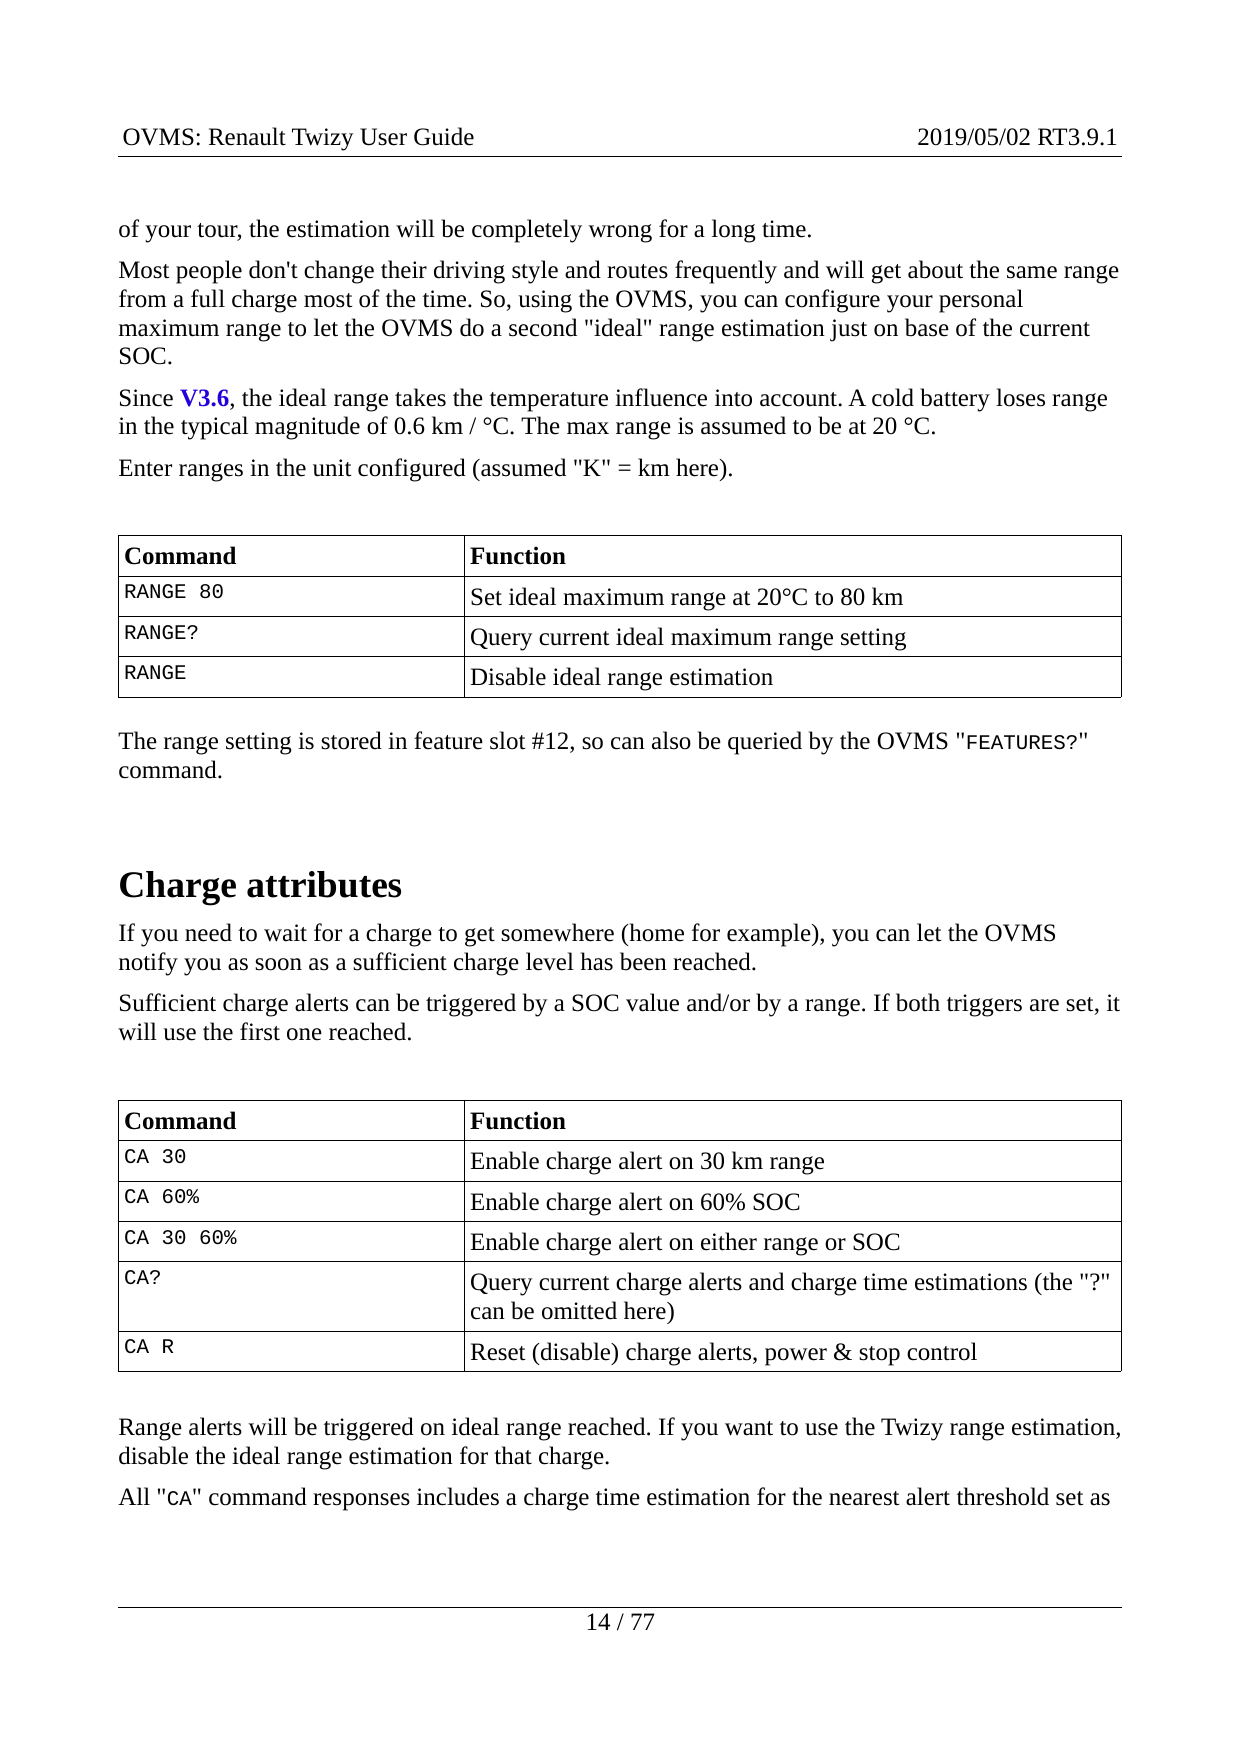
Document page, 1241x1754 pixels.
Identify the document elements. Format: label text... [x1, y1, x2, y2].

text All "CA" command responses includes a charge time estimation for the nearest alert threshold set as [118, 1482, 1122, 1512]
table_header Function [465, 1101, 1121, 1140]
table_cell RANGE? [119, 617, 464, 656]
table_cell Enable charge alert on 30 km range [465, 1141, 1121, 1181]
table_cell Disable ideal range estimation [465, 657, 1121, 697]
table_cell Reset (disable) charge alerts, power & stop control [465, 1332, 1121, 1371]
text Sufficient charge alerts can be triggered by a SOC value and/or by a range. If both triggers are set, it will use the first one reached. [118, 988, 1122, 1046]
text of your tour, the estimation will be completely wrong for a long time. [118, 214, 1122, 243]
table_cell CA R [119, 1332, 464, 1371]
table_cell CA 30 60% [119, 1222, 464, 1261]
table_cell CA 30 [119, 1141, 464, 1181]
text The range setting is stored in feature slot #12, so can also be queried by the OVMS "FEATURES?" command. [118, 726, 1122, 784]
text If you need to wait for a charge to get somewhere (home for example), you can let the OVMS notify you as soon as a sufficient charge level has been reached. [118, 918, 1122, 976]
table_cell Set ideal maximum range at 20°C to 80 km [465, 577, 1121, 616]
subtitle Charge attributes [118, 863, 1122, 906]
table_header Command [119, 536, 464, 576]
table_cell RANGE [119, 657, 464, 697]
table_cell CA 60% [119, 1182, 464, 1221]
table_header Function [465, 536, 1121, 576]
text Since V3.6, the ideal range takes the temperature influence into account. A cold battery loses range in the typical magnitude of 0.6 km / °C. The max range is assumed to be at 20 °C. [118, 383, 1122, 440]
table_cell CA? [119, 1262, 464, 1331]
table_cell Enable charge alert on 60% SOC [465, 1182, 1121, 1221]
table_cell RANGE 80 [119, 577, 464, 616]
table_cell Query current charge alerts and charge time estimations (the "?" can be omitted here) [465, 1262, 1121, 1331]
table_header Command [119, 1101, 464, 1140]
text Enter ranges in the unit configured (assumed "K" = km here). [118, 453, 1122, 481]
text Range alerts will be triggered on ideal range reached. If you want to use the Twizy range estimation, disable the ideal range estimation for that charge. [118, 1412, 1122, 1470]
table_cell Enable charge alert on either range or SOC [465, 1222, 1121, 1261]
table_cell Query current ideal maximum range setting [465, 617, 1121, 656]
text Most people don't change their driving style and routes frequently and will get about the same range from a full charge most of the time. So, using the OVMS, you can configure your personal maximum range to let the OVMS do a second "ideal" range estimation just on base of the current SOC. [118, 255, 1122, 370]
